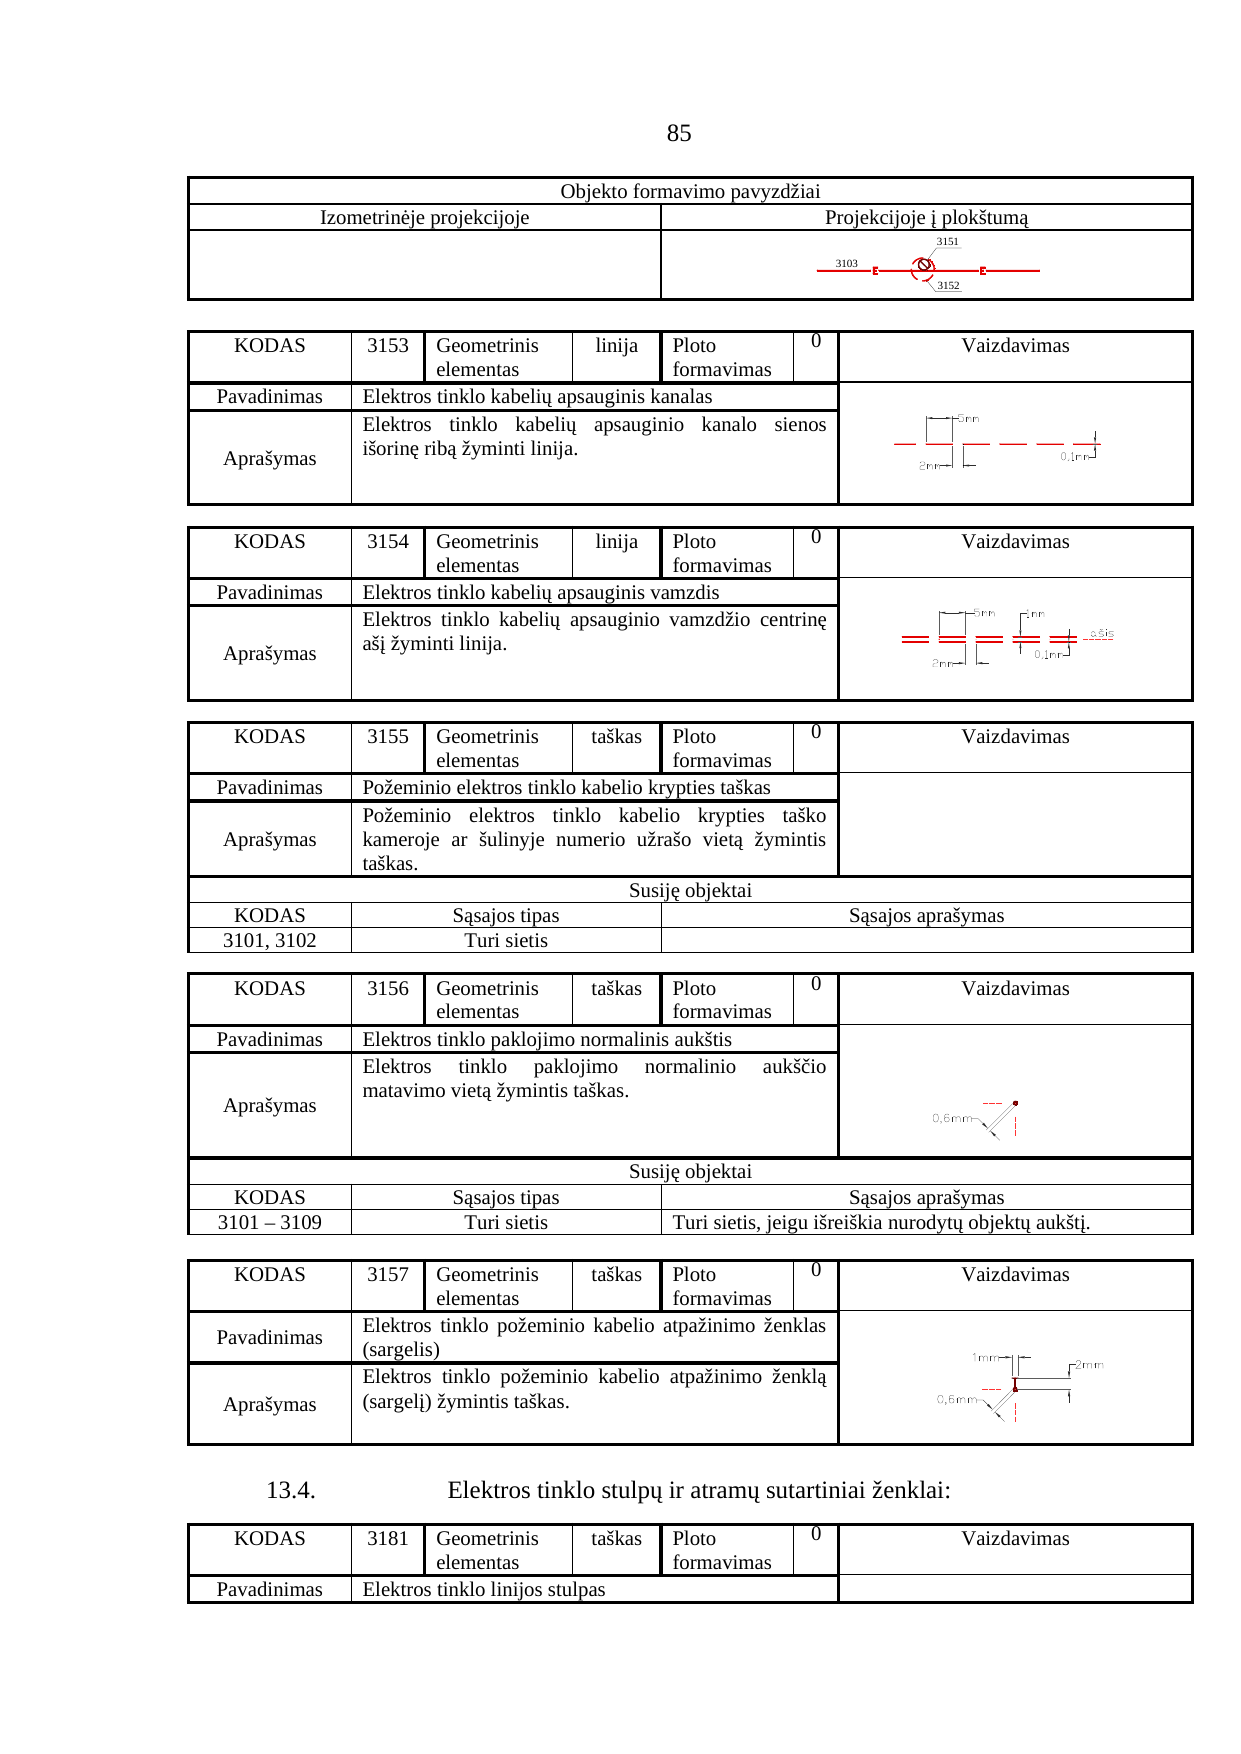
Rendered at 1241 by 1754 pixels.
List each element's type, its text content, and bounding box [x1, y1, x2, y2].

table_cell Požeminio elektros tinklo kabelio krypties taškas [352, 775, 837, 799]
table_cell [190, 231, 660, 298]
table_header Geometrinis elementas [426, 1526, 572, 1574]
table_cell Sąsajos aprašymas [662, 1185, 1191, 1209]
table_header KODAS [190, 529, 351, 577]
table_cell [840, 1311, 1191, 1443]
table_cell Elektros tinklo kabelių apsauginio vamzdžio centrinę ašį žyminti linija. [352, 607, 837, 699]
table_cell Pavadinimas [190, 1313, 351, 1361]
table_cell Susiję objektai [190, 1160, 1191, 1183]
table_header Vaizdavimas [840, 529, 1191, 577]
table_cell Elektros tinklo kabelių apsauginis kanalas [352, 385, 837, 408]
table_cell [840, 1575, 1191, 1601]
table_header 3157 [352, 1262, 423, 1310]
table_header Ploto formavimas [663, 975, 793, 1023]
table_cell Pavadinimas [190, 1027, 351, 1051]
table_cell Elektros tinklo linijos stulpas [352, 1577, 837, 1601]
table_header 3156 [352, 975, 423, 1023]
table_header linija [573, 333, 659, 381]
table_header Ploto formavimas [663, 529, 793, 577]
table_cell KODAS [190, 1185, 351, 1209]
table_header 3153 [352, 333, 423, 381]
table_header Geometrinis elementas [426, 333, 572, 381]
table_cell Izometrinėje projekcijoje [190, 205, 660, 229]
table_cell [840, 578, 1191, 699]
table_cell Aprašymas [190, 412, 351, 503]
table_header taškas [573, 975, 659, 1023]
table_cell [662, 231, 1191, 298]
table_header Ploto formavimas [663, 1262, 793, 1310]
table_cell Aprašymas [190, 803, 351, 875]
table_cell Sąsajos tipas [352, 903, 661, 927]
table_cell [840, 773, 1191, 875]
table_cell Projekcijoje į plokštumą [662, 205, 1191, 229]
table_header taškas [573, 1262, 659, 1310]
table_cell Požeminio elektros tinklo kabelio krypties taško kameroje ar šulinyje numerio užrašo vietą žymintis taškas. [352, 803, 837, 875]
table_header Ploto formavimas [663, 333, 793, 381]
table_cell Objekto formavimo pavyzdžiai [190, 179, 1191, 203]
table_header 3181 [352, 1526, 423, 1574]
table_cell [840, 1025, 1191, 1156]
table_header  [794, 1526, 837, 1574]
table_header KODAS [190, 724, 351, 772]
table_header Vaizdavimas [840, 1526, 1191, 1574]
table_cell Sąsajos aprašymas [662, 903, 1191, 927]
table_cell 3101, 3102 [190, 928, 351, 952]
table_header taškas [573, 1526, 659, 1574]
table_cell Susiję objektai [190, 878, 1191, 902]
table_cell Elektros tinklo paklojimo normalinis aukštis [352, 1027, 837, 1051]
table_cell [840, 383, 1191, 503]
table_header Vaizdavimas [840, 724, 1191, 772]
table_header Geometrinis elementas [426, 724, 572, 772]
table_cell Pavadinimas [190, 775, 351, 799]
table_cell Aprašymas [190, 607, 351, 699]
table_header  [794, 333, 837, 381]
table_header Vaizdavimas [840, 975, 1191, 1023]
table_header Ploto formavimas [663, 724, 793, 772]
table_cell Turi sietis [352, 928, 661, 952]
table_header taškas [573, 724, 659, 772]
table_cell 3101 – 3109 [190, 1210, 351, 1234]
table_cell Turi sietis, jeigu išreiškia nurodytų objektų aukštį. [662, 1210, 1191, 1234]
table_header Vaizdavimas [840, 1262, 1191, 1310]
table_header Geometrinis elementas [426, 1262, 572, 1310]
table_header 3155 [352, 724, 423, 772]
table_cell Elektros tinklo kabelių apsauginio kanalo sienos išorinę ribą žyminti linija. [352, 412, 837, 503]
table_cell Pavadinimas [190, 1577, 351, 1601]
table_cell Sąsajos tipas [352, 1185, 661, 1209]
table_header Ploto formavimas [663, 1526, 793, 1574]
table_header Geometrinis elementas [426, 975, 572, 1023]
table_cell Elektros tinklo kabelių apsauginis vamzdis [352, 580, 837, 604]
table_cell [662, 928, 1191, 952]
table_header  [794, 529, 837, 577]
table_header 3154 [352, 529, 423, 577]
table_header Geometrinis elementas [426, 529, 572, 577]
table_header Vaizdavimas [840, 333, 1191, 381]
table_cell Pavadinimas [190, 385, 351, 408]
table_header KODAS [190, 975, 351, 1023]
table_cell Aprašymas [190, 1365, 351, 1443]
table_cell KODAS [190, 903, 351, 927]
table_header KODAS [190, 1262, 351, 1310]
table_cell Elektros tinklo paklojimo normalinio aukščio matavimo vietą žymintis taškas. [352, 1054, 837, 1156]
table_cell Elektros tinklo požeminio kabelio atpažinimo ženklą (sargelį) žymintis taškas. [352, 1365, 837, 1443]
table_header  [794, 975, 837, 1023]
text 13.4. Elektros tinklo stulpų ir atramų sutartiniai ženklai: [177, 1475, 1181, 1503]
table_header  [794, 724, 837, 772]
table_cell Aprašymas [190, 1054, 351, 1156]
table_header KODAS [190, 333, 351, 381]
table_cell Elektros tinklo požeminio kabelio atpažinimo ženklas (sargelis) [352, 1313, 837, 1361]
table_cell Pavadinimas [190, 580, 351, 604]
table_header linija [573, 529, 659, 577]
table_header  [794, 1262, 837, 1310]
table_header KODAS [190, 1526, 351, 1574]
table_cell Turi sietis [352, 1210, 661, 1234]
